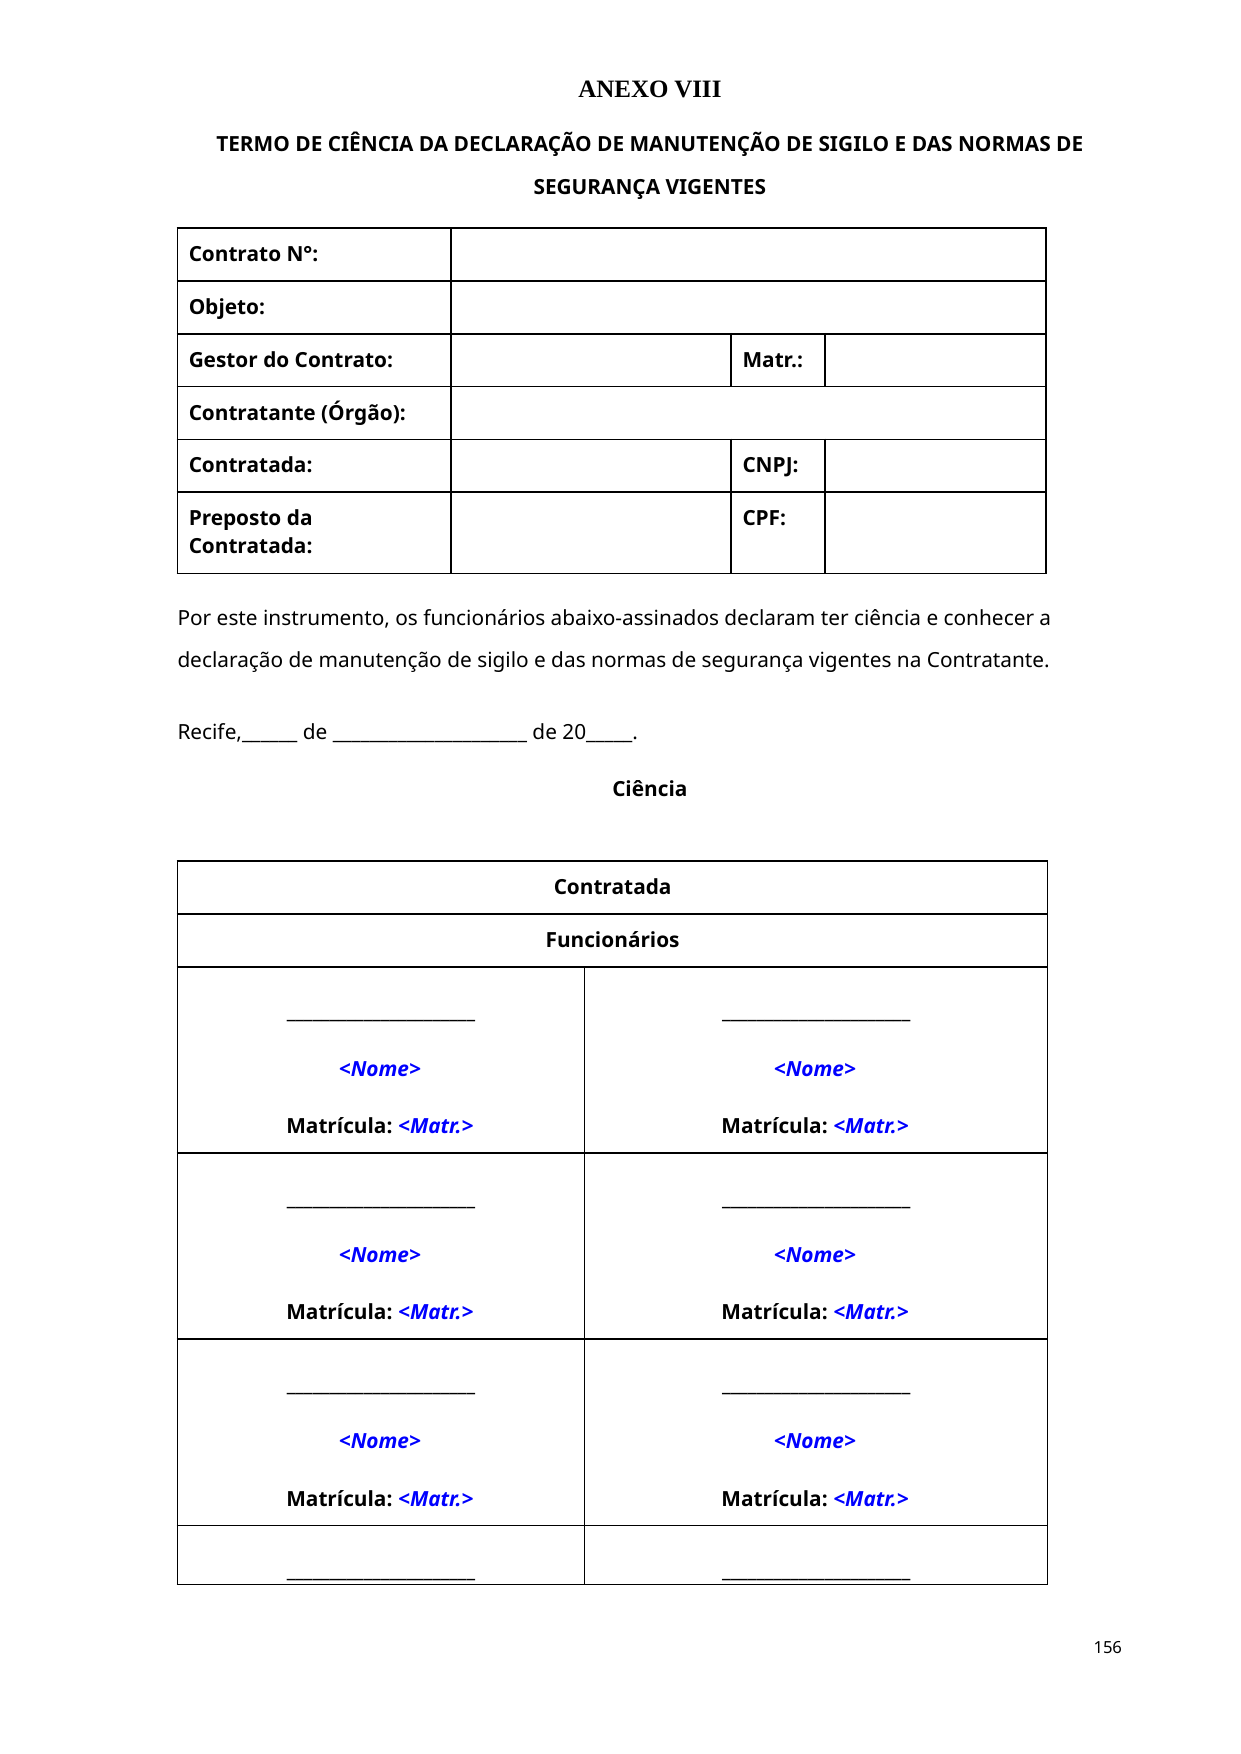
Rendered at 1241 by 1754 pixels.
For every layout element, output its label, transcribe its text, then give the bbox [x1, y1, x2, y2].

table_cell ______________________ <Nome> Matrícula: <Matr.> [178, 1154, 584, 1338]
table_cell CNPJ: [732, 440, 824, 491]
table_cell Contratada: [178, 440, 450, 491]
table_cell [452, 493, 730, 572]
table_header [452, 229, 1045, 280]
table_cell ______________________ <Nome> Matrícula: <Matr.> [178, 968, 584, 1152]
table_cell [826, 440, 1045, 491]
text Recife,______ de _____________________ de 20_____. [177, 717, 1122, 746]
table_cell ______________________ <Nome> Matrícula: <Matr.> [178, 1340, 584, 1524]
table_cell ______________________ <Nome> Matrícula: <Matr.> [585, 968, 1047, 1152]
table_cell ______________________ <Nome> Matrícula: <Matr.> [585, 1154, 1047, 1338]
text ANEXO VIII [177, 74, 1122, 103]
table_cell Gestor do Contrato: [178, 335, 450, 386]
text TERMO DE CIÊNCIA DA DECLARAÇÃO DE MANUTENÇÃO DE SIGILO E DAS NORMAS DE SEGURANÇA VIGENTES [177, 129, 1122, 201]
table_cell [452, 440, 730, 491]
table_cell Funcionários [178, 915, 1047, 966]
table_cell Matr.: [732, 335, 824, 386]
table_header Contratada [178, 862, 1047, 913]
table_cell CPF: [732, 493, 824, 572]
table_cell Preposto da Contratada: [178, 493, 450, 572]
table_cell [452, 335, 730, 386]
table_header Contrato N°: [178, 229, 450, 280]
table_cell Contratante (Órgão): [178, 387, 450, 438]
table_cell [826, 493, 1045, 572]
text Por este instrumento, os funcionários abaixo-assinados declaram ter ciência e conhecer a declaração de manutenção de sigilo e das normas de segurança vigentes na Contratante. [177, 603, 1122, 674]
table_cell ______________________ <Nome> Matrícula: <Matr.> [585, 1340, 1047, 1524]
text Ciência [177, 774, 1122, 803]
table_cell [452, 387, 1045, 438]
table_cell [826, 335, 1045, 386]
table_cell ______________________ [178, 1526, 584, 1583]
table_cell Objeto: [178, 282, 450, 333]
table_cell ______________________ [585, 1526, 1047, 1583]
table_cell [452, 282, 1045, 333]
